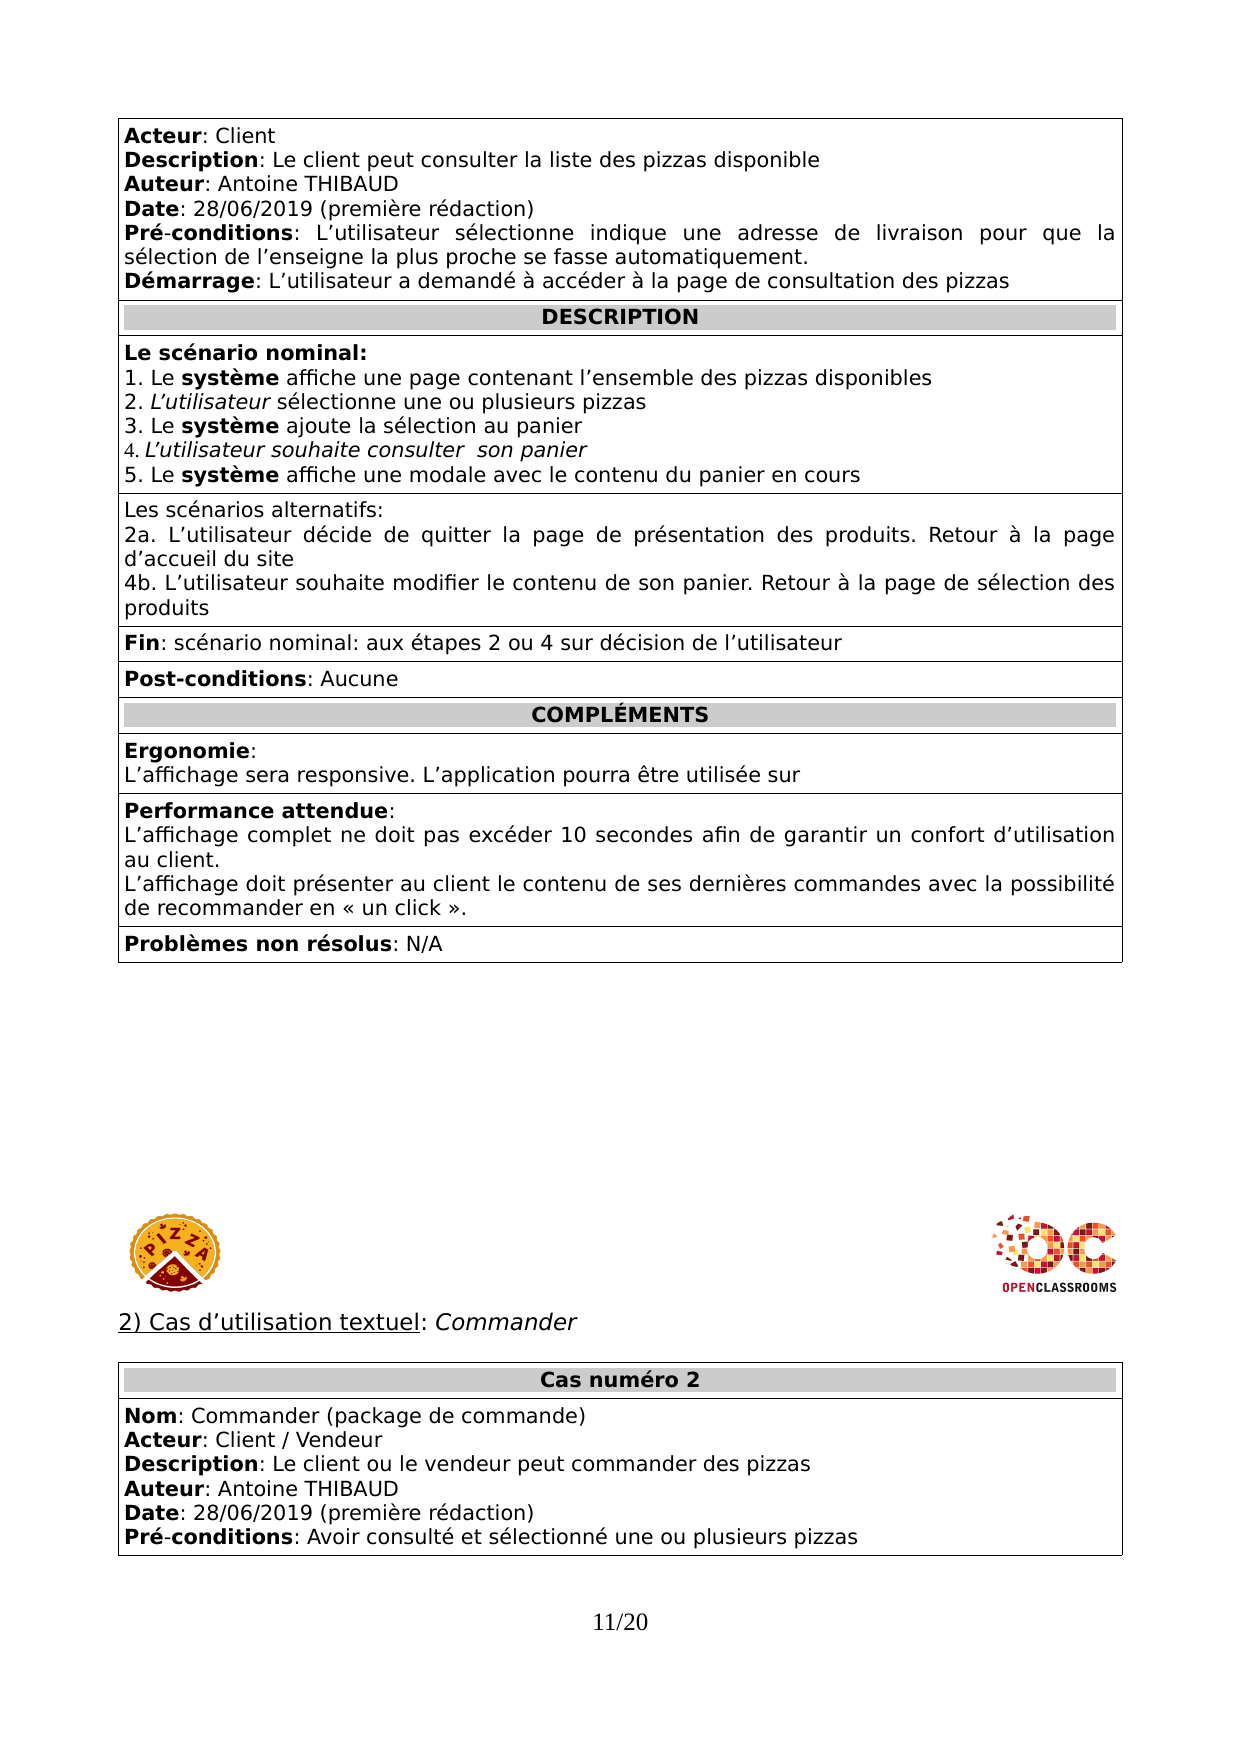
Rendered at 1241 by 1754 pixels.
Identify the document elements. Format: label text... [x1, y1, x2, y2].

table_cell Acteur: Client Description: Le client peut consulter la liste des pizzas disponible Auteur: Antoine THIBAUD Date: 28/06/2019 (première rédaction) Pré-conditions: L’utilisateur sélectionne indique une adresse de livraison pour que la sélection de l’enseigne la plus proche se fasse automatiquement. Démarrage: L’utilisateur a demandé à accéder à la page de consultation des pizzas [119, 119, 1122, 299]
table_cell DESCRIPTION [119, 301, 1122, 335]
table_cell Fin: scénario nominal: aux étapes 2 ou 4 sur décision de l’utilisateur [119, 627, 1122, 661]
picture [987, 1206, 1121, 1300]
table_cell Performance attendue: L’affichage complet ne doit pas excéder 10 secondes afin de garantir un confort d’utilisation au client. L’affichage doit présenter au client le contenu de ses dernières commandes avec la possibilité de recommander en « un click ». [119, 794, 1122, 926]
table_cell Problèmes non résolus: N/A [119, 927, 1122, 962]
table_cell Nom: Commander (package de commande) Acteur: Client / Vendeur Description: Le client ou le vendeur peut commander des pizzas Auteur: Antoine THIBAUD Date: 28/06/2019 (première rédaction) Pré-conditions: Avoir consulté et sélectionné une ou plusieurs pizzas [119, 1399, 1122, 1555]
table_cell Post-conditions: Aucune [119, 662, 1122, 697]
text 2) Cas d’utilisation textuel: Commander [118, 1309, 1122, 1335]
table_cell Le scénario nominal: 1. Le système affiche une page contenant l’ensemble des pizzas disponibles 2. L’utilisateur sélectionne une ou plusieurs pizzas 3. Le système ajoute la sélection au panier 4. L’utilisateur souhaite consulter son panier 5. Le système affiche une modale avec le contenu du panier en cours [119, 336, 1122, 493]
table_cell COMPLÉMENTS [119, 698, 1122, 733]
picture [120, 1205, 230, 1300]
table_header Cas numéro 2 [119, 1363, 1122, 1398]
table_cell Ergonomie: L’affichage sera responsive. L’application pourra être utilisée sur [119, 734, 1122, 793]
table_cell Les scénarios alternatifs: 2a. L’utilisateur décide de quitter la page de présentation des produits. Retour à la page d’accueil du site 4b. L’utilisateur souhaite modifier le contenu de son panier. Retour à la page de sélection des produits [119, 494, 1122, 626]
